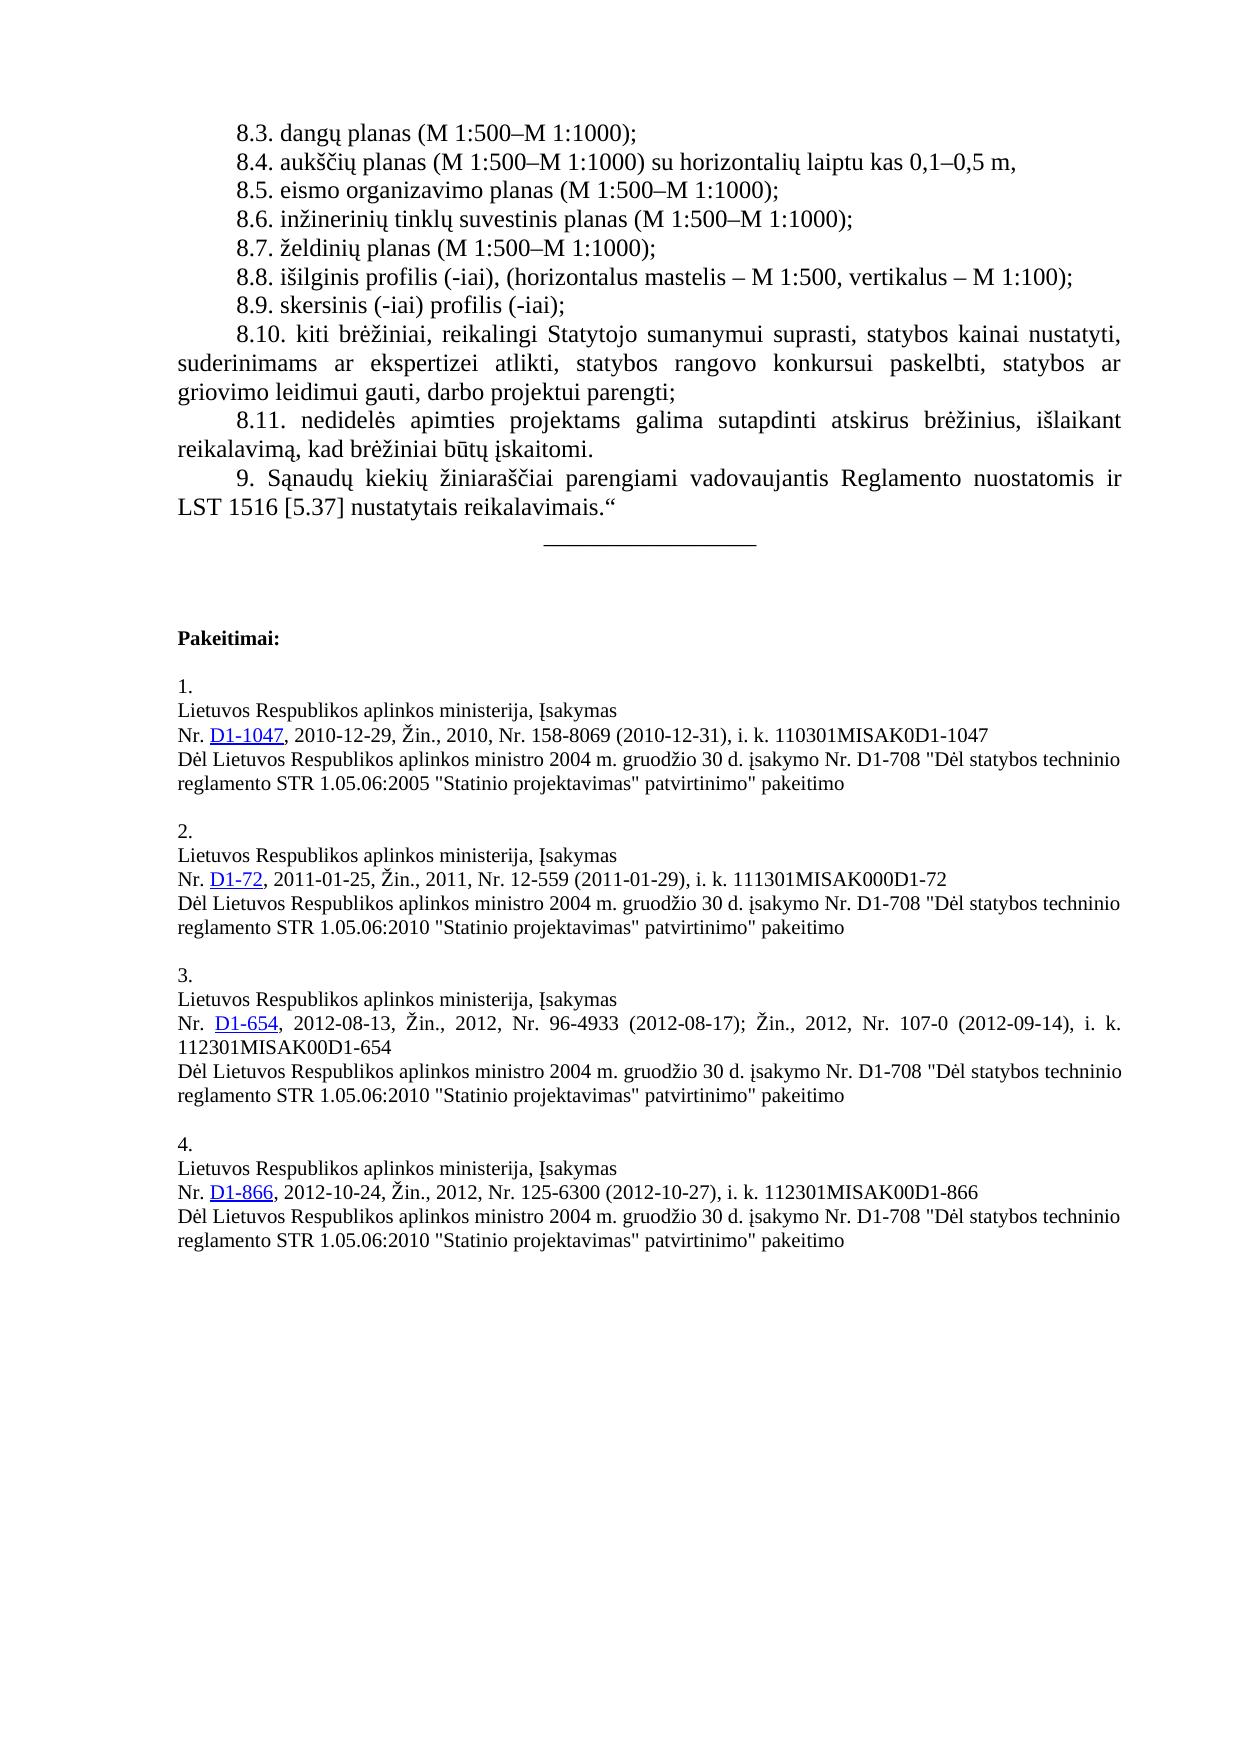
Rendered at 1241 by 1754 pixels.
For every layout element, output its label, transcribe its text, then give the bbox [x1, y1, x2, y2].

text 2. [177, 819, 1122, 843]
text Nr. D1-1047, 2010-12-29, Žin., 2010, Nr. 158-8069 (2010-12-31), i. k. 110301MISAK0D1-1047 [177, 722, 1122, 747]
text 8.9. skersinis (-iai) profilis (-iai); [177, 291, 1122, 319]
text 8.3. dangų planas (M 1:500–M 1:1000); [177, 118, 1122, 147]
text Nr. D1-866, 2012-10-24, Žin., 2012, Nr. 125-6300 (2012-10-27), i. k. 112301MISAK00D1-866 [177, 1180, 1122, 1204]
text 8.7. želdinių planas (M 1:500–M 1:1000); [177, 233, 1122, 262]
text Lietuvos Respublikos aplinkos ministerija, Įsakymas [177, 698, 1122, 722]
text Lietuvos Respublikos aplinkos ministerija, Įsakymas [177, 1156, 1122, 1180]
text Dėl Lietuvos Respublikos aplinkos ministro 2004 m. gruodžio 30 d. įsakymo Nr. D1-708 "Dėl statybos techninio reglamento STR 1.05.06:2005 "Statinio projektavimas" patvirtinimo" pakeitimo [177, 747, 1122, 795]
text 8.5. eismo organizavimo planas (M 1:500–M 1:1000); [177, 176, 1122, 204]
text 1. [177, 674, 1122, 698]
text Nr. D1-654, 2012-08-13, Žin., 2012, Nr. 96-4933 (2012-08-17); Žin., 2012, Nr. 107-0 (2012-09-14), i. k. 112301MISAK00D1-654 [177, 1011, 1122, 1059]
text Pakeitimai: [177, 626, 1122, 650]
text Dėl Lietuvos Respublikos aplinkos ministro 2004 m. gruodžio 30 d. įsakymo Nr. D1-708 "Dėl statybos techninio reglamento STR 1.05.06:2010 "Statinio projektavimas" patvirtinimo" pakeitimo [177, 891, 1122, 939]
text Nr. D1-72, 2011-01-25, Žin., 2011, Nr. 12-559 (2011-01-29), i. k. 111301MISAK000D1-72 [177, 867, 1122, 891]
text Dėl Lietuvos Respublikos aplinkos ministro 2004 m. gruodžio 30 d. įsakymo Nr. D1-708 "Dėl statybos techninio reglamento STR 1.05.06:2010 "Statinio projektavimas" patvirtinimo" pakeitimo [177, 1059, 1122, 1107]
text 8.8. išilginis profilis (-iai), (horizontalus mastelis – M 1:500, vertikalus – M 1:100); [177, 262, 1122, 291]
text Lietuvos Respublikos aplinkos ministerija, Įsakymas [177, 987, 1122, 1011]
text 8.11. nedidelės apimties projektams galima sutapdinti atskirus brėžinius, išlaikant reikalavimą, kad brėžiniai būtų įskaitomi. [177, 406, 1122, 463]
text Dėl Lietuvos Respublikos aplinkos ministro 2004 m. gruodžio 30 d. įsakymo Nr. D1-708 "Dėl statybos techninio reglamento STR 1.05.06:2010 "Statinio projektavimas" patvirtinimo" pakeitimo [177, 1204, 1122, 1252]
text 4. [177, 1132, 1122, 1156]
text 8.4. aukščių planas (M 1:500–M 1:1000) su horizontalių laiptu kas 0,1–0,5 m, [177, 147, 1122, 176]
text _________________ [177, 521, 1122, 549]
text 8.6. inžinerinių tinklų suvestinis planas (M 1:500–M 1:1000); [177, 204, 1122, 233]
text Lietuvos Respublikos aplinkos ministerija, Įsakymas [177, 843, 1122, 867]
text 8.10. kiti brėžiniai, reikalingi Statytojo sumanymui suprasti, statybos kainai nustatyti, suderinimams ar ekspertizei atlikti, statybos rangovo konkursui paskelbti, statybos ar griovimo leidimui gauti, darbo projektui parengti; [177, 319, 1122, 406]
text 9. Sąnaudų kiekių žiniaraščiai parengiami vadovaujantis Reglamento nuostatomis ir LST 1516 [5.37] nustatytais reikalavimais.“ [177, 463, 1122, 521]
text 3. [177, 963, 1122, 987]
